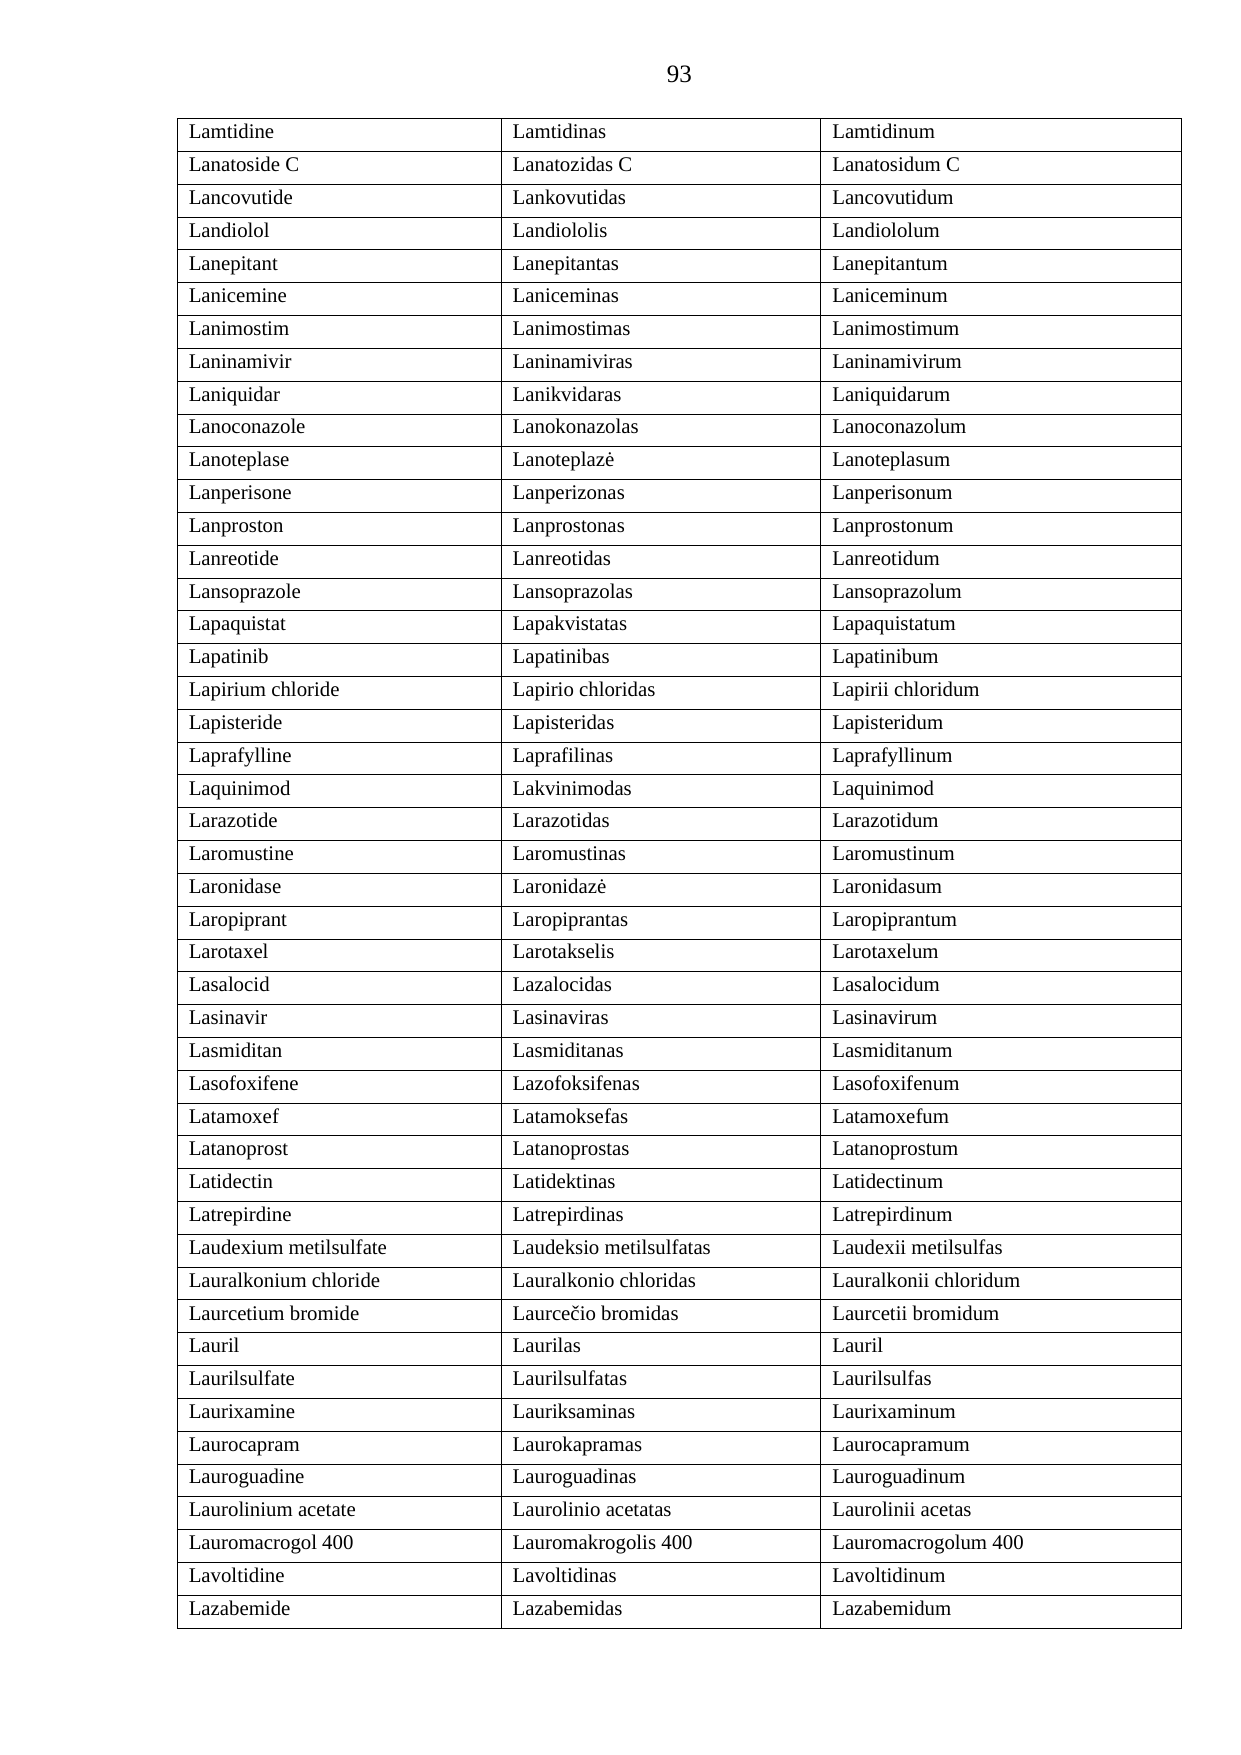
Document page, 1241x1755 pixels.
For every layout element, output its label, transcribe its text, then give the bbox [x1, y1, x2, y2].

table_cell Lavoltidine [178, 1563, 501, 1595]
table_cell Lansoprazolas [502, 579, 820, 610]
table_cell Lanreotide [178, 546, 501, 577]
table_cell Lapirium chloride [178, 677, 501, 709]
table_cell Lasalocidum [821, 972, 1181, 1004]
table_cell Latamoxefum [821, 1104, 1181, 1135]
table_cell Lanproston [178, 513, 501, 545]
table_cell Lasalocid [178, 972, 501, 1004]
table_cell Laprafilinas [502, 743, 820, 774]
table_cell Latanoprostum [821, 1136, 1181, 1168]
table_cell Lapatinibas [502, 644, 820, 676]
table_cell Laurolinio acetatas [502, 1497, 820, 1529]
table_cell Lanepitantum [821, 250, 1181, 282]
table_cell Lauralkonium chloride [178, 1268, 501, 1299]
table_cell Lanoconazole [178, 415, 501, 446]
table_cell Lavoltidinum [821, 1563, 1181, 1595]
table_cell Lapaquistatum [821, 611, 1181, 643]
table_cell Lamtidine [178, 119, 501, 151]
table_cell Laurilas [502, 1333, 820, 1365]
table_cell Lazalocidas [502, 972, 820, 1004]
table_cell Laprafyllinum [821, 743, 1181, 774]
table_cell Lapirii chloridum [821, 677, 1181, 709]
table_cell Latanoprost [178, 1136, 501, 1168]
table_cell Laurocapramum [821, 1432, 1181, 1463]
table_cell Lauril [821, 1333, 1181, 1365]
table_cell Lakvinimodas [502, 775, 820, 807]
table_cell Laromustine [178, 841, 501, 873]
table_cell Lazabemidum [821, 1596, 1181, 1627]
table_cell Latrepirdine [178, 1202, 501, 1234]
table_cell Larotaxel [178, 940, 501, 971]
table_cell Lanatosidum C [821, 152, 1181, 184]
table_cell Lanicemine [178, 283, 501, 315]
table_cell Lancovutide [178, 185, 501, 217]
table_cell Lanatozidas C [502, 152, 820, 184]
table_cell Lauril [178, 1333, 501, 1365]
table_cell Lazabemide [178, 1596, 501, 1627]
table_cell Lanoteplase [178, 447, 501, 479]
table_cell Lauromacrogolum 400 [821, 1530, 1181, 1562]
table_cell Laquinimod [821, 775, 1181, 807]
table_cell Lapaquistat [178, 611, 501, 643]
table_cell Lapirio chloridas [502, 677, 820, 709]
table_cell Laniceminum [821, 283, 1181, 315]
table_cell Lasinaviras [502, 1005, 820, 1037]
table_cell Lanimostimas [502, 316, 820, 348]
table_cell Lamtidinum [821, 119, 1181, 151]
table_cell Lanoteplazė [502, 447, 820, 479]
table_cell Lanatoside C [178, 152, 501, 184]
table_cell Latanoprostas [502, 1136, 820, 1168]
table_cell Lasmiditan [178, 1038, 501, 1070]
table_cell Laurolinii acetas [821, 1497, 1181, 1529]
table_cell Lansoprazolum [821, 579, 1181, 610]
table_cell Latidektinas [502, 1169, 820, 1201]
table_cell Lapisteridas [502, 710, 820, 742]
table_cell Laninamivir [178, 349, 501, 381]
table_cell Lapakvistatas [502, 611, 820, 643]
table_cell Laniquidarum [821, 382, 1181, 413]
table_cell Latidectin [178, 1169, 501, 1201]
table_cell Lanimostimum [821, 316, 1181, 348]
table_cell Lanperisonum [821, 480, 1181, 512]
table_cell Laronidase [178, 874, 501, 906]
table_cell Laurcečio bromidas [502, 1300, 820, 1332]
table_cell Larazotide [178, 808, 501, 840]
table_cell Lamtidinas [502, 119, 820, 151]
table_cell Lanepitant [178, 250, 501, 282]
table_cell Lanoconazolum [821, 415, 1181, 446]
table_cell Latidectinum [821, 1169, 1181, 1201]
table_cell Larotaxelum [821, 940, 1181, 971]
table_cell Laronidasum [821, 874, 1181, 906]
table_cell Laurokapramas [502, 1432, 820, 1463]
table_cell Lanperizonas [502, 480, 820, 512]
table_cell Latamoxef [178, 1104, 501, 1135]
table_cell Lanprostonum [821, 513, 1181, 545]
table_cell Lasmiditanum [821, 1038, 1181, 1070]
table_cell Laropiprantum [821, 907, 1181, 938]
table_cell Laninamivirum [821, 349, 1181, 381]
table_cell Lanimostim [178, 316, 501, 348]
table_cell Larazotidum [821, 808, 1181, 840]
table_cell Lanoteplasum [821, 447, 1181, 479]
table_cell Lancovutidum [821, 185, 1181, 217]
table_cell Lazofoksifenas [502, 1071, 820, 1102]
table_cell Laninamiviras [502, 349, 820, 381]
table_cell Laromustinas [502, 841, 820, 873]
table_cell Lasofoxifene [178, 1071, 501, 1102]
table_cell Lanreotidum [821, 546, 1181, 577]
table_cell Larotakselis [502, 940, 820, 971]
table_cell Lapatinibum [821, 644, 1181, 676]
table_cell Lauroguadinas [502, 1465, 820, 1496]
table_cell Laurixamine [178, 1399, 501, 1431]
table_cell Lanprostonas [502, 513, 820, 545]
table_cell Lansoprazole [178, 579, 501, 610]
table_cell Laurocapram [178, 1432, 501, 1463]
table_cell Larazotidas [502, 808, 820, 840]
table_cell Lanikvidaras [502, 382, 820, 413]
table_cell Lasofoxifenum [821, 1071, 1181, 1102]
table_cell Laurilsulfas [821, 1366, 1181, 1398]
table_cell Lauromacrogol 400 [178, 1530, 501, 1562]
table_cell Lauroguadine [178, 1465, 501, 1496]
table_cell Laronidazė [502, 874, 820, 906]
table_cell Lapisteride [178, 710, 501, 742]
table_cell Landiolol [178, 218, 501, 249]
table_cell Lavoltidinas [502, 1563, 820, 1595]
table_cell Latamoksefas [502, 1104, 820, 1135]
table_cell Latrepirdinas [502, 1202, 820, 1234]
table_cell Latrepirdinum [821, 1202, 1181, 1234]
table_cell Laurcetii bromidum [821, 1300, 1181, 1332]
table_cell Laromustinum [821, 841, 1181, 873]
table_cell Laquinimod [178, 775, 501, 807]
table_cell Lauralkonii chloridum [821, 1268, 1181, 1299]
table_cell Laudeksio metilsulfatas [502, 1235, 820, 1267]
table_cell Lazabemidas [502, 1596, 820, 1627]
table_cell Lanperisone [178, 480, 501, 512]
table_cell Laurilsulfatas [502, 1366, 820, 1398]
table_cell Laudexium metilsulfate [178, 1235, 501, 1267]
table_cell Lasinavirum [821, 1005, 1181, 1037]
table_cell Lasmiditanas [502, 1038, 820, 1070]
table_cell Laurolinium acetate [178, 1497, 501, 1529]
table_cell Lanreotidas [502, 546, 820, 577]
table_cell Lankovutidas [502, 185, 820, 217]
table_cell Laniquidar [178, 382, 501, 413]
table_cell Laniceminas [502, 283, 820, 315]
table_cell Lauralkonio chloridas [502, 1268, 820, 1299]
table_cell Lapatinib [178, 644, 501, 676]
table_cell Laropiprantas [502, 907, 820, 938]
table_cell Laurcetium bromide [178, 1300, 501, 1332]
table_cell Lanokonazolas [502, 415, 820, 446]
table_cell Laropiprant [178, 907, 501, 938]
table_cell Lapisteridum [821, 710, 1181, 742]
table_cell Lasinavir [178, 1005, 501, 1037]
table_cell Lauroguadinum [821, 1465, 1181, 1496]
table_cell Laudexii metilsulfas [821, 1235, 1181, 1267]
table_cell Landiololum [821, 218, 1181, 249]
table_cell Landiololis [502, 218, 820, 249]
table_cell Lanepitantas [502, 250, 820, 282]
table_cell Laurixaminum [821, 1399, 1181, 1431]
table_cell Lauromakrogolis 400 [502, 1530, 820, 1562]
table_cell Laurilsulfate [178, 1366, 501, 1398]
table_cell Laprafylline [178, 743, 501, 774]
table_cell Lauriksaminas [502, 1399, 820, 1431]
